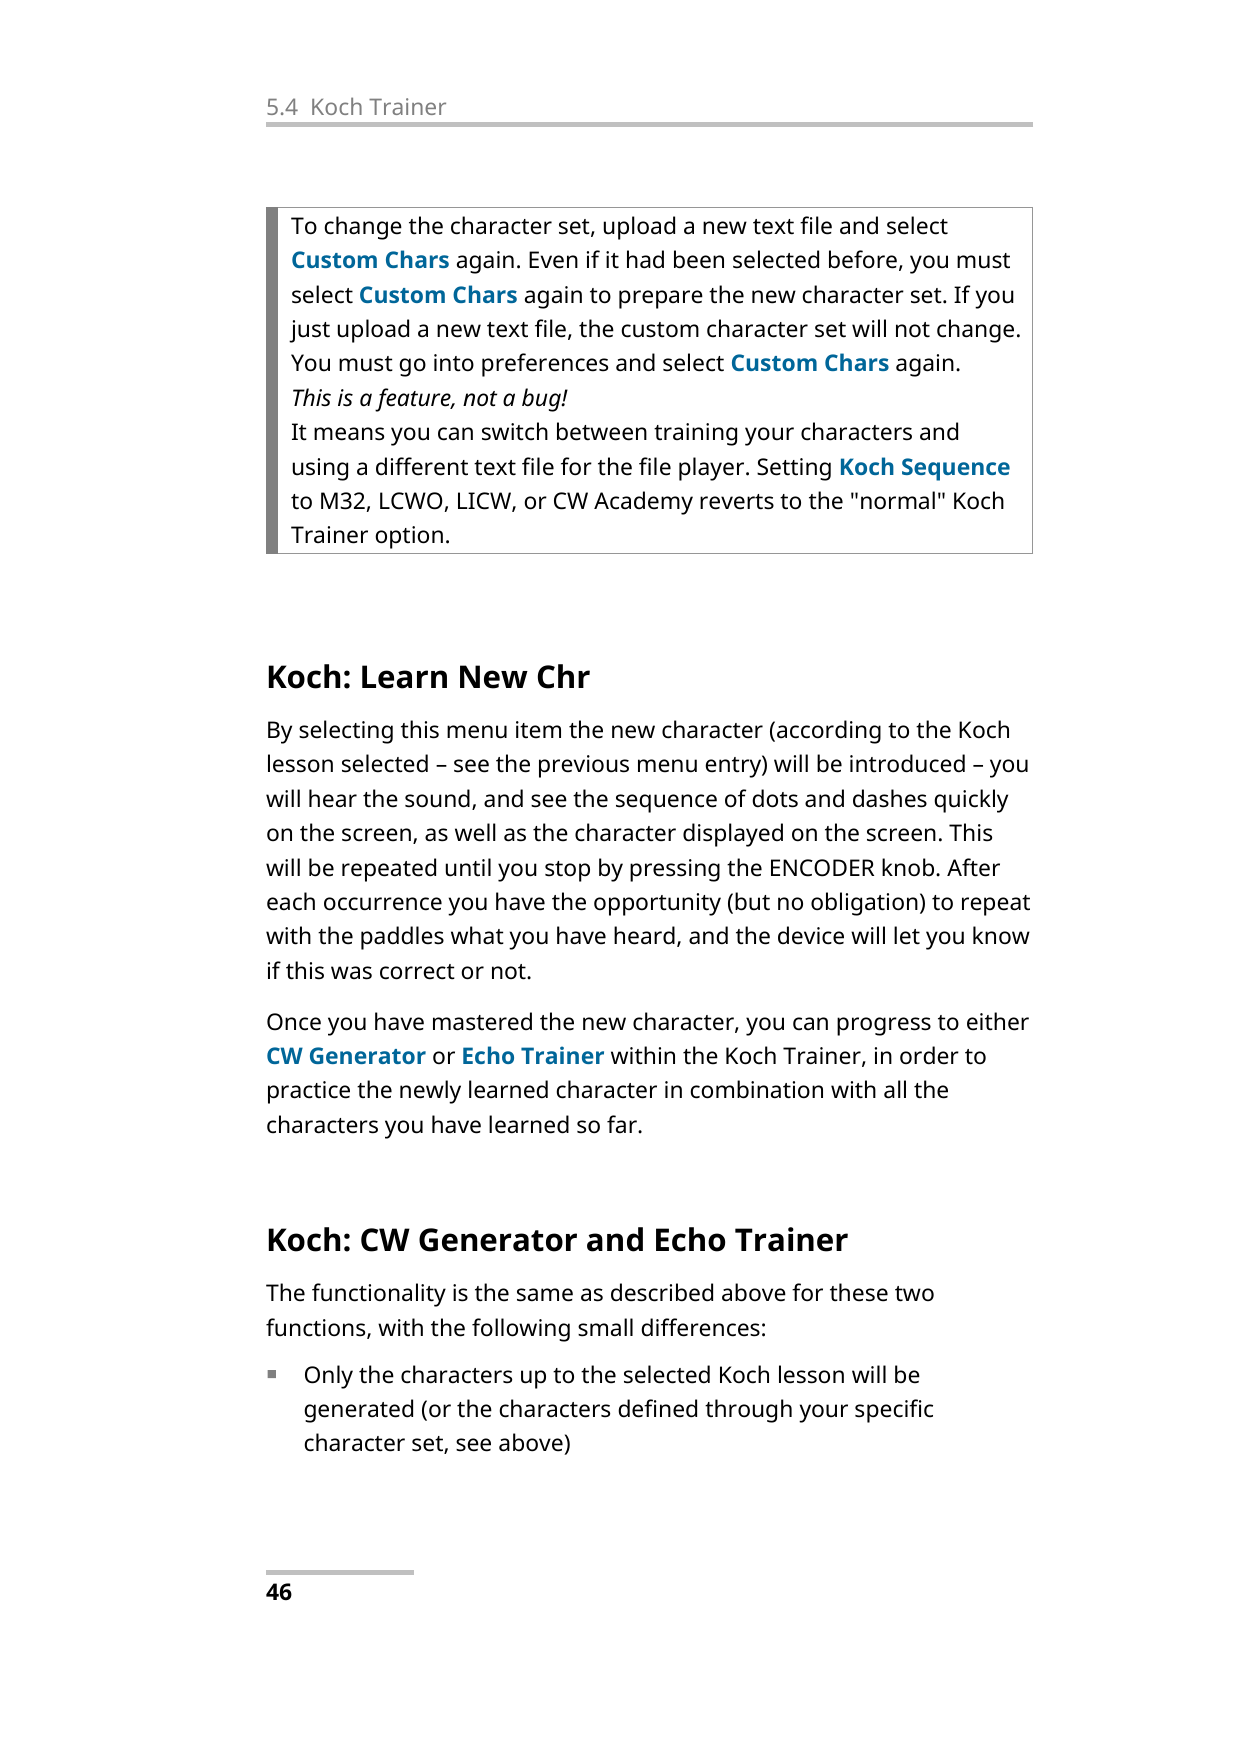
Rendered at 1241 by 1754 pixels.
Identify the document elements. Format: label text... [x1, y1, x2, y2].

text The functionality is the same as described above for these two functions, with the following small differences: [266, 1277, 1033, 1343]
text Once you have mastered the new character, you can progress to either CW Generator or Echo Trainer within the Koch Trainer, in order to practice the newly learned character in combination with all the characters you have learned so far. [266, 1006, 1033, 1140]
subtitle Koch: CW Generator and Echo Trainer [266, 1216, 1033, 1261]
text To change the character set, upload a new text file and select Custom Chars again. Even if it had been selected before, you must select Custom Chars again to prepare the new character set. If you just upload a new text file, the custom character set will not change. You must go into preferences and select Custom Chars again. This is a feature, not a bug! It means you can switch between training your characters and using a different text file for the file player. Setting Koch Sequence to M32, LCWO, LICW, or CW Academy reverts to the "normal" Koch Trainer option. [278, 208, 1032, 553]
text By selecting this menu item the new character (according to the Koch lesson selected – see the previous menu entry) will be introduced – you will hear the sound, and see the sequence of dots and dashes quickly on the screen, as well as the character displayed on the screen. This will be repeated until you stop by pressing the ENCODER knob. After each occurrence you have the opportunity (but no obligation) to repeat with the paddles what you have heard, and the device will let you know if this was correct or not. [266, 714, 1033, 986]
subtitle Koch: Learn New Chr [266, 653, 1033, 697]
list Only the characters up to the selected Koch lesson will be generated (or the characters defined through your specific character set, see above) [266, 1359, 1033, 1459]
